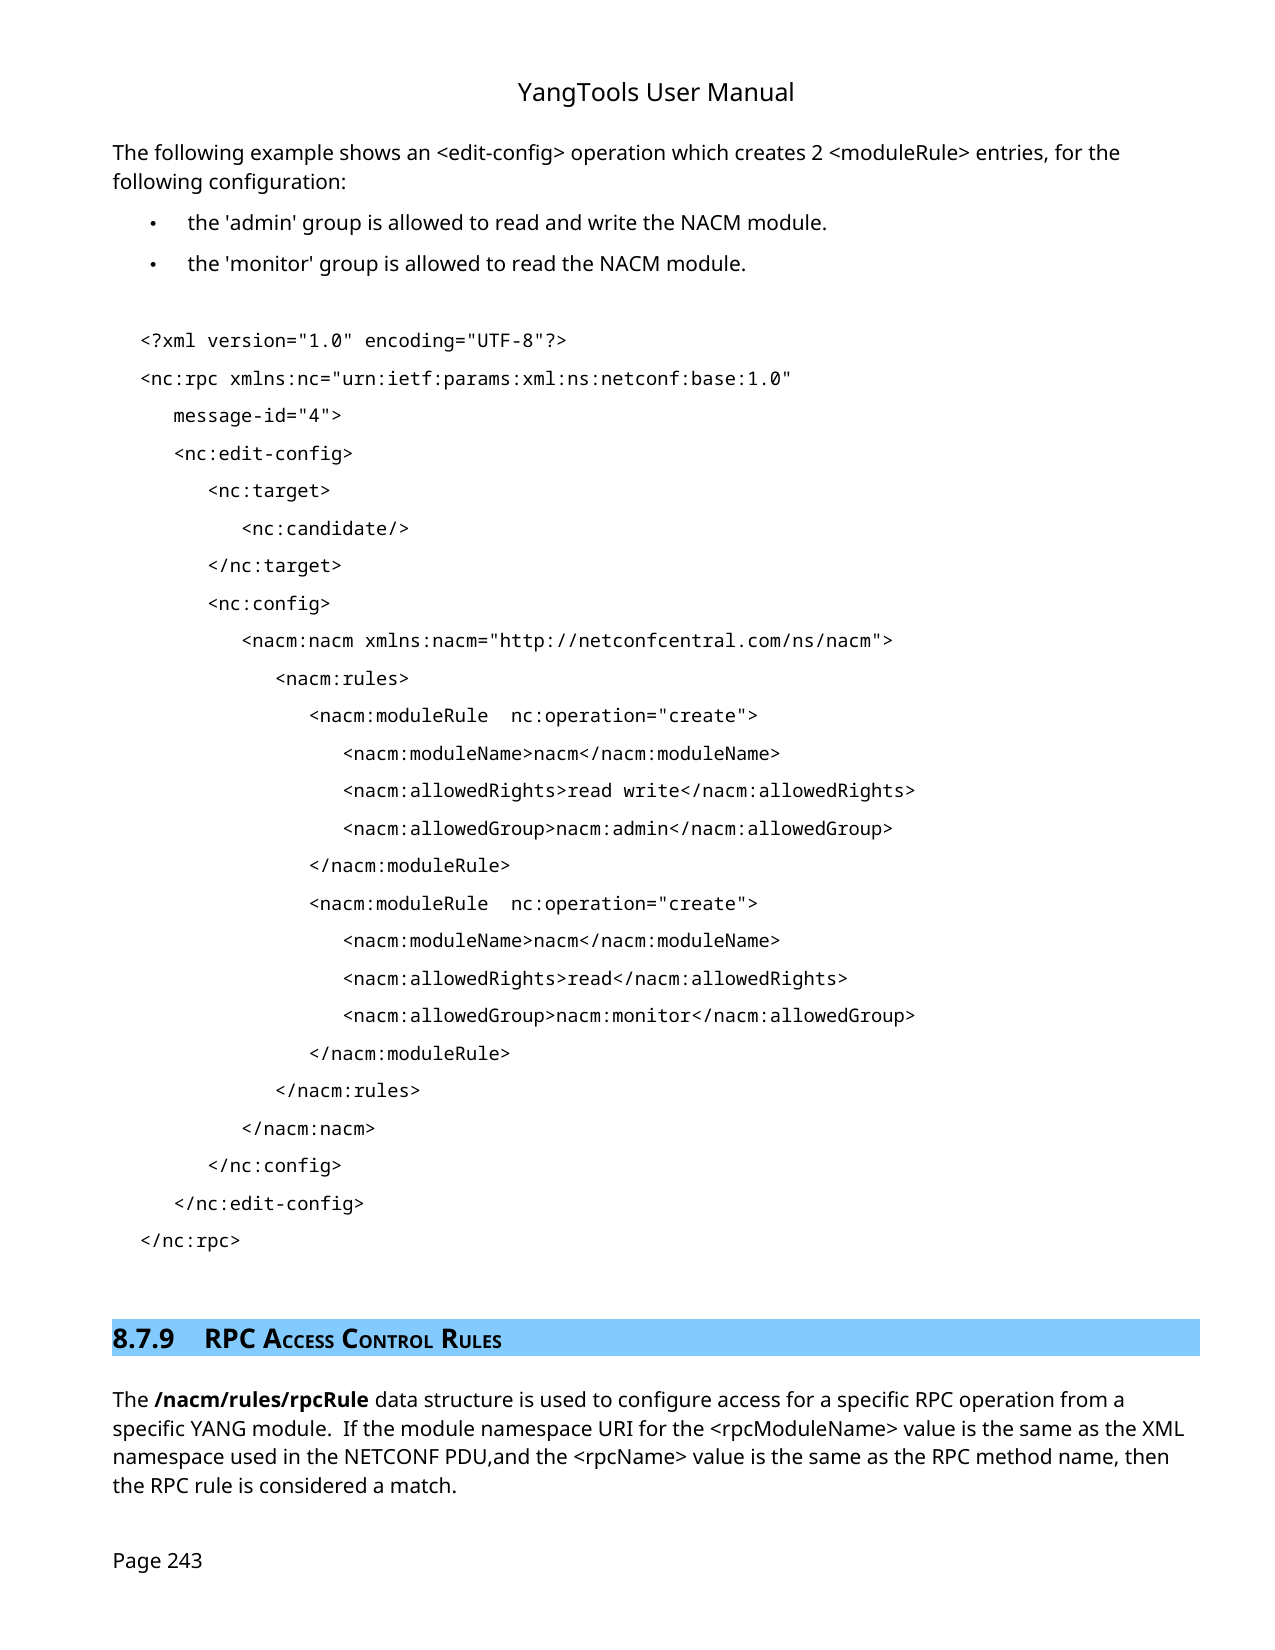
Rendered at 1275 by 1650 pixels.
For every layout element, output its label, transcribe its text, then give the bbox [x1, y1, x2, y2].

text <nacm:nacm xmlns:nacm="http://netconfcentral.com/ns/nacm"> [139, 627, 1200, 653]
text <nacm:moduleRule nc:operation="create"> [139, 890, 1200, 915]
text <nacm:allowedRights>read write</nacm:allowedRights> [139, 777, 1200, 803]
text </nc:edit-config> [139, 1190, 1200, 1215]
text message-id="4"> [139, 402, 1200, 428]
text </nc:rpc> [139, 1227, 1200, 1253]
text </nacm:moduleRule> [139, 852, 1200, 878]
text <nacm:rules> [139, 665, 1200, 690]
text <nacm:allowedRights>read</nacm:allowedRights> [139, 965, 1200, 990]
text </nacm:rules> [139, 1077, 1200, 1103]
text <nacm:allowedGroup>nacm:monitor</nacm:allowedGroup> [139, 1002, 1200, 1028]
text <nc:config> [139, 590, 1200, 615]
text <nc:candidate/> [139, 515, 1200, 540]
list the 'admin' group is allowed to read and write the NACM module. [150, 208, 1200, 236]
text The following example shows an <edit-config> operation which creates 2 <moduleRule> entries, for the following configuration: [112, 138, 1200, 195]
text <nacm:allowedGroup>nacm:admin</nacm:allowedGroup> [139, 815, 1200, 840]
list the 'monitor' group is allowed to read the NACM module. [150, 249, 1200, 277]
text </nc:config> [139, 1152, 1200, 1178]
text </nc:target> [139, 552, 1200, 578]
text <nc:edit-config> [139, 440, 1200, 465]
text <nacm:moduleRule nc:operation="create"> [139, 702, 1200, 728]
text <nc:target> [139, 477, 1200, 503]
subtitle RPC Access Control Rules [112, 1319, 1200, 1356]
text <nacm:moduleName>nacm</nacm:moduleName> [139, 740, 1200, 765]
text <nc:rpc xmlns:nc="urn:ietf:params:xml:ns:netconf:base:1.0" [139, 365, 1200, 390]
text The /nacm/rules/rpcRule data structure is used to configure access for a specific RPC operation from a specific YANG module. If the module namespace URI for the <rpcModuleName> value is the same as the XML namespace used in the NETCONF PDU,and the <rpcName> value is the same as the RPC method name, then the RPC rule is considered a match. [112, 1386, 1200, 1499]
text </nacm:moduleRule> [139, 1040, 1200, 1065]
text <?xml version="1.0" encoding="UTF-8"?> [139, 327, 1200, 353]
text </nacm:nacm> [139, 1115, 1200, 1140]
text <nacm:moduleName>nacm</nacm:moduleName> [139, 927, 1200, 953]
